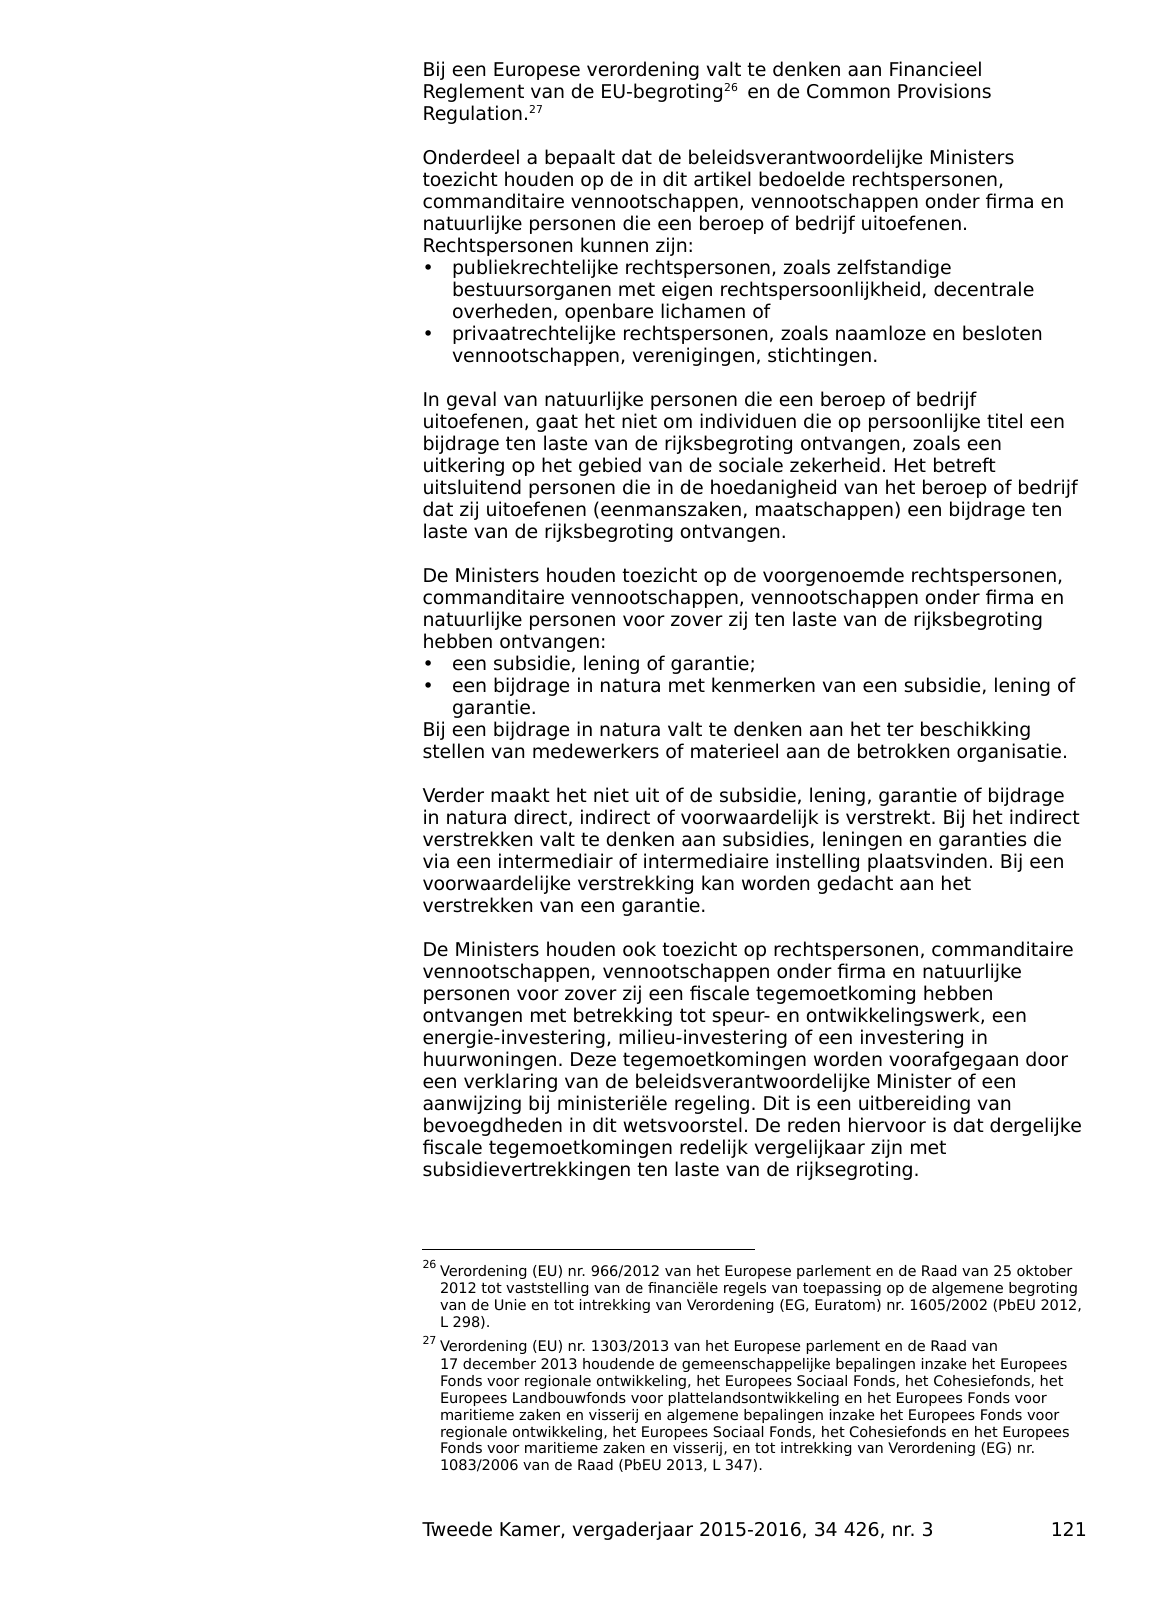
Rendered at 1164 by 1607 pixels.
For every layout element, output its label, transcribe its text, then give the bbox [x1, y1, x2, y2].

text In geval van natuurlijke personen die een beroep of bedrijf uitoefenen, gaat het niet om individuen die op persoonlijke titel een bijdrage ten laste van de rijksbegroting ontvangen, zoals een uitkering op het gebied van de sociale zekerheid. Het betreft uitsluitend personen die in de hoedanigheid van het beroep of bedrijf dat zij uitoefenen (eenmanszaken, maatschappen) een bijdrage ten laste van de rijksbegroting ontvangen. [422, 389, 1087, 543]
text • een bijdrage in natura met kenmerken van een subsidie, lening of garantie. [422, 675, 1087, 719]
text Onderdeel a bepaalt dat de beleidsverantwoordelijke Ministers toezicht houden op de in dit artikel bedoelde rechtspersonen, commanditaire vennootschappen, vennootschappen onder firma en natuurlijke personen die een beroep of bedrijf uitoefenen. [422, 147, 1087, 235]
text Bij een Europese verordening valt te denken aan Financieel Reglement van de EU-begroting en de Common Provisions Regulation. [422, 59, 1087, 125]
text • privaatrechtelijke rechtspersonen, zoals naamloze en besloten vennootschappen, verenigingen, stichtingen. [422, 323, 1087, 367]
text Verordening (EU) nr. 966/2012 van het Europese parlement en de Raad van 25 oktober 2012 tot vaststelling van de financiële regels van toepassing op de algemene begroting van de Unie en tot intrekking van Verordening (EG, Euratom) nr. 1605/2002 (PbEU 2012, L 298). [422, 1258, 1087, 1331]
text De Ministers houden toezicht op de voorgenoemde rechtspersonen, commanditaire vennootschappen, vennootschappen onder firma en natuurlijke personen voor zover zij ten laste van de rijksbegroting hebben ontvangen: [422, 565, 1087, 653]
text De Ministers houden ook toezicht op rechtspersonen, commanditaire vennootschappen, vennootschappen onder firma en natuurlijke personen voor zover zij een fiscale tegemoetkoming hebben ontvangen met betrekking tot speur- en ontwikkelingswerk, een energie-investering, milieu-investering of een investering in huurwoningen. Deze tegemoetkomingen worden voorafgegaan door een verklaring van de beleidsverantwoordelijke Minister of een aanwijzing bij ministeriële regeling. Dit is een uitbereiding van bevoegdheden in dit wetsvoorstel. De reden hiervoor is dat dergelijke fiscale tegemoetkomingen redelijk vergelijkaar zijn met subsidievertrekkingen ten laste van de rijksegroting. [422, 939, 1087, 1181]
text • een subsidie, lening of garantie; [422, 653, 1087, 675]
text Verordening (EU) nr. 1303/2013 van het Europese parlement en de Raad van 17 december 2013 houdende de gemeenschappelijke bepalingen inzake het Europees Fonds voor regionale ontwikkeling, het Europees Sociaal Fonds, het Cohesiefonds, het Europees Landbouwfonds voor plattelandsontwikkeling en het Europees Fonds voor maritieme zaken en visserij en algemene bepalingen inzake het Europees Fonds voor regionale ontwikkeling, het Europees Sociaal Fonds, het Cohesiefonds en het Europees Fonds voor maritieme zaken en visserij, en tot intrekking van Verordening (EG) nr. 1083/2006 van de Raad (PbEU 2013, L 347). [422, 1334, 1087, 1474]
text • publiekrechtelijke rechtspersonen, zoals zelfstandige bestuursorganen met eigen rechtspersoonlijkheid, decentrale overheden, openbare lichamen of [422, 257, 1087, 323]
text Verder maakt het niet uit of de subsidie, lening, garantie of bijdrage in natura direct, indirect of voorwaardelijk is verstrekt. Bij het indirect verstrekken valt te denken aan subsidies, leningen en garanties die via een intermediair of intermediaire instelling plaatsvinden. Bij een voorwaardelijke verstrekking kan worden gedacht aan het verstrekken van een garantie. [422, 785, 1087, 917]
text Bij een bijdrage in natura valt te denken aan het ter beschikking stellen van medewerkers of materieel aan de betrokken organisatie. [422, 719, 1087, 763]
text Rechtspersonen kunnen zijn: [422, 235, 1087, 257]
